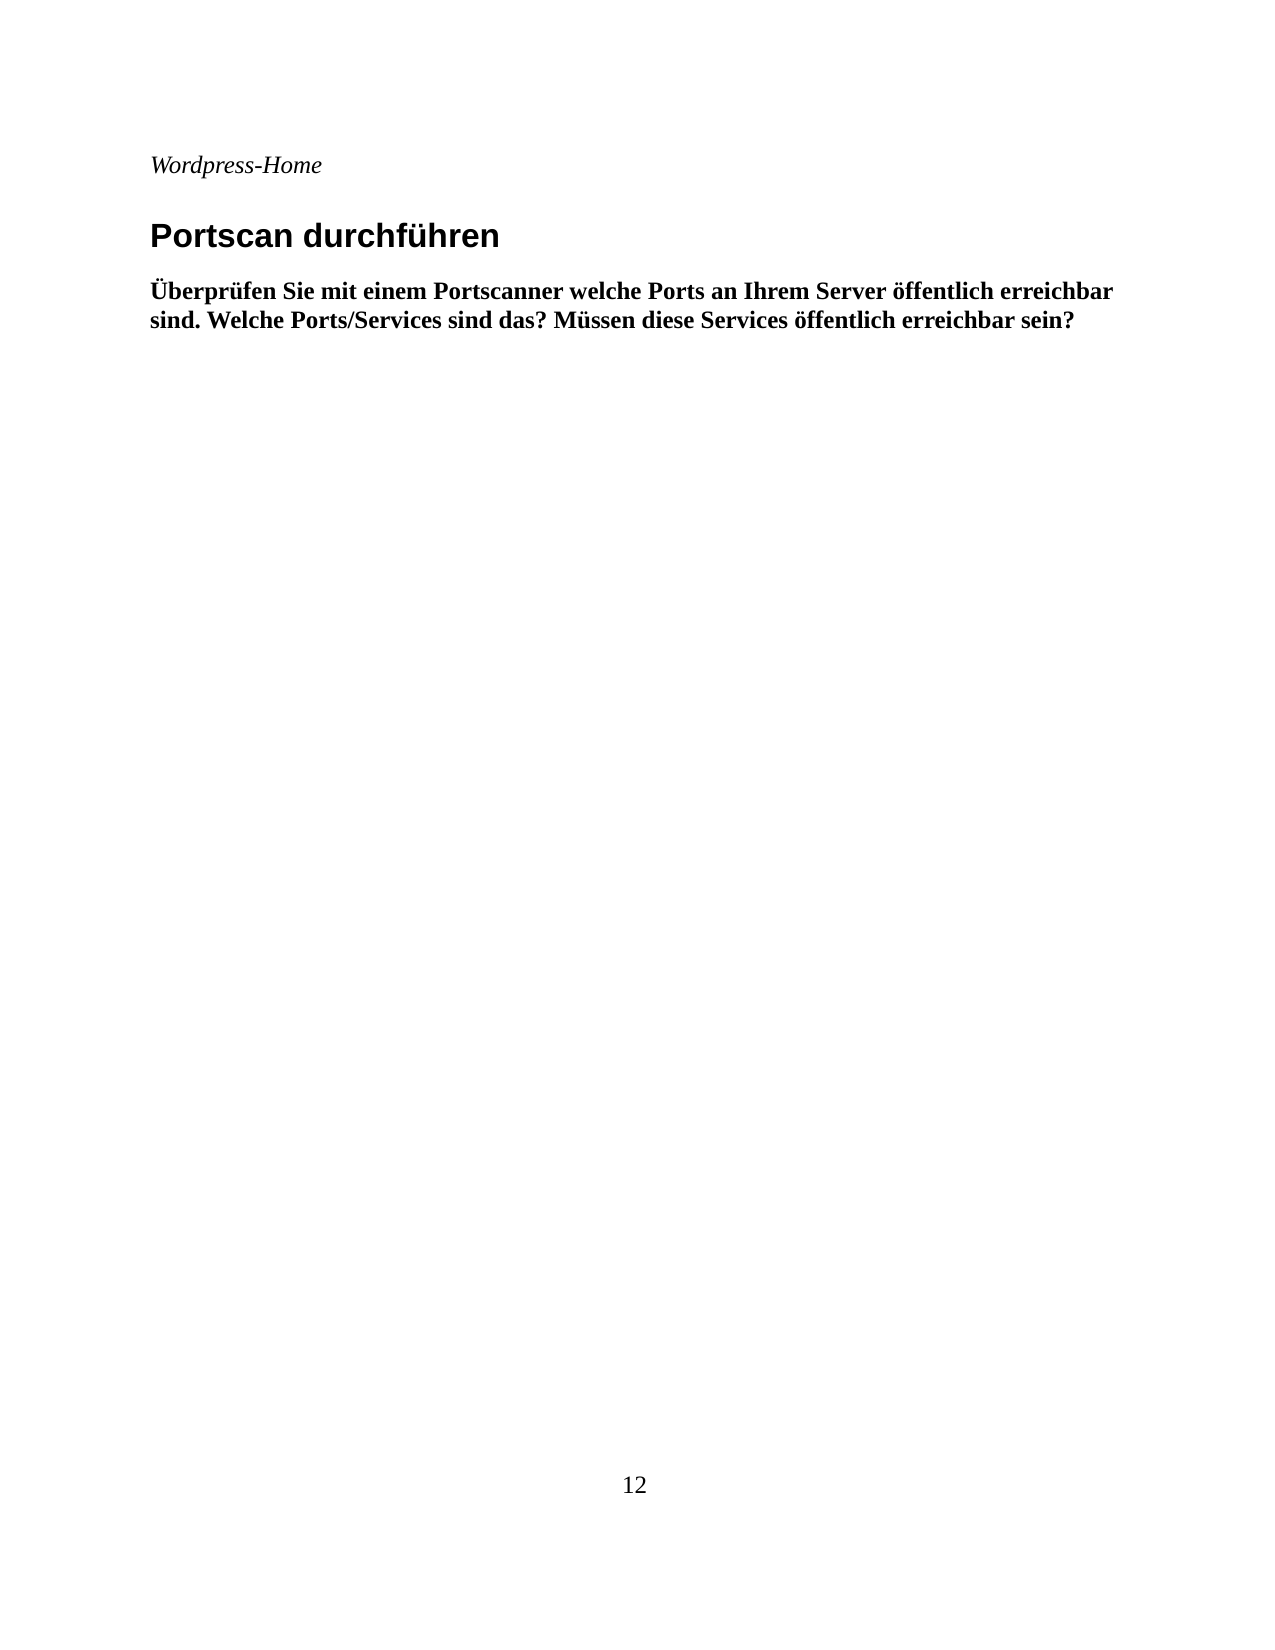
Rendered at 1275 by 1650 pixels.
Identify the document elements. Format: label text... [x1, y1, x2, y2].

text Wordpress-Home [150, 150, 1125, 179]
text Überprüfen Sie mit einem Portscanner welche Ports an Ihrem Server öffentlich erreichbar sind. Welche Ports/Services sind das? Müssen diese Services öffentlich erreichbar sein? [150, 276, 1125, 334]
subtitle Portscan durchführen [150, 216, 1125, 255]
